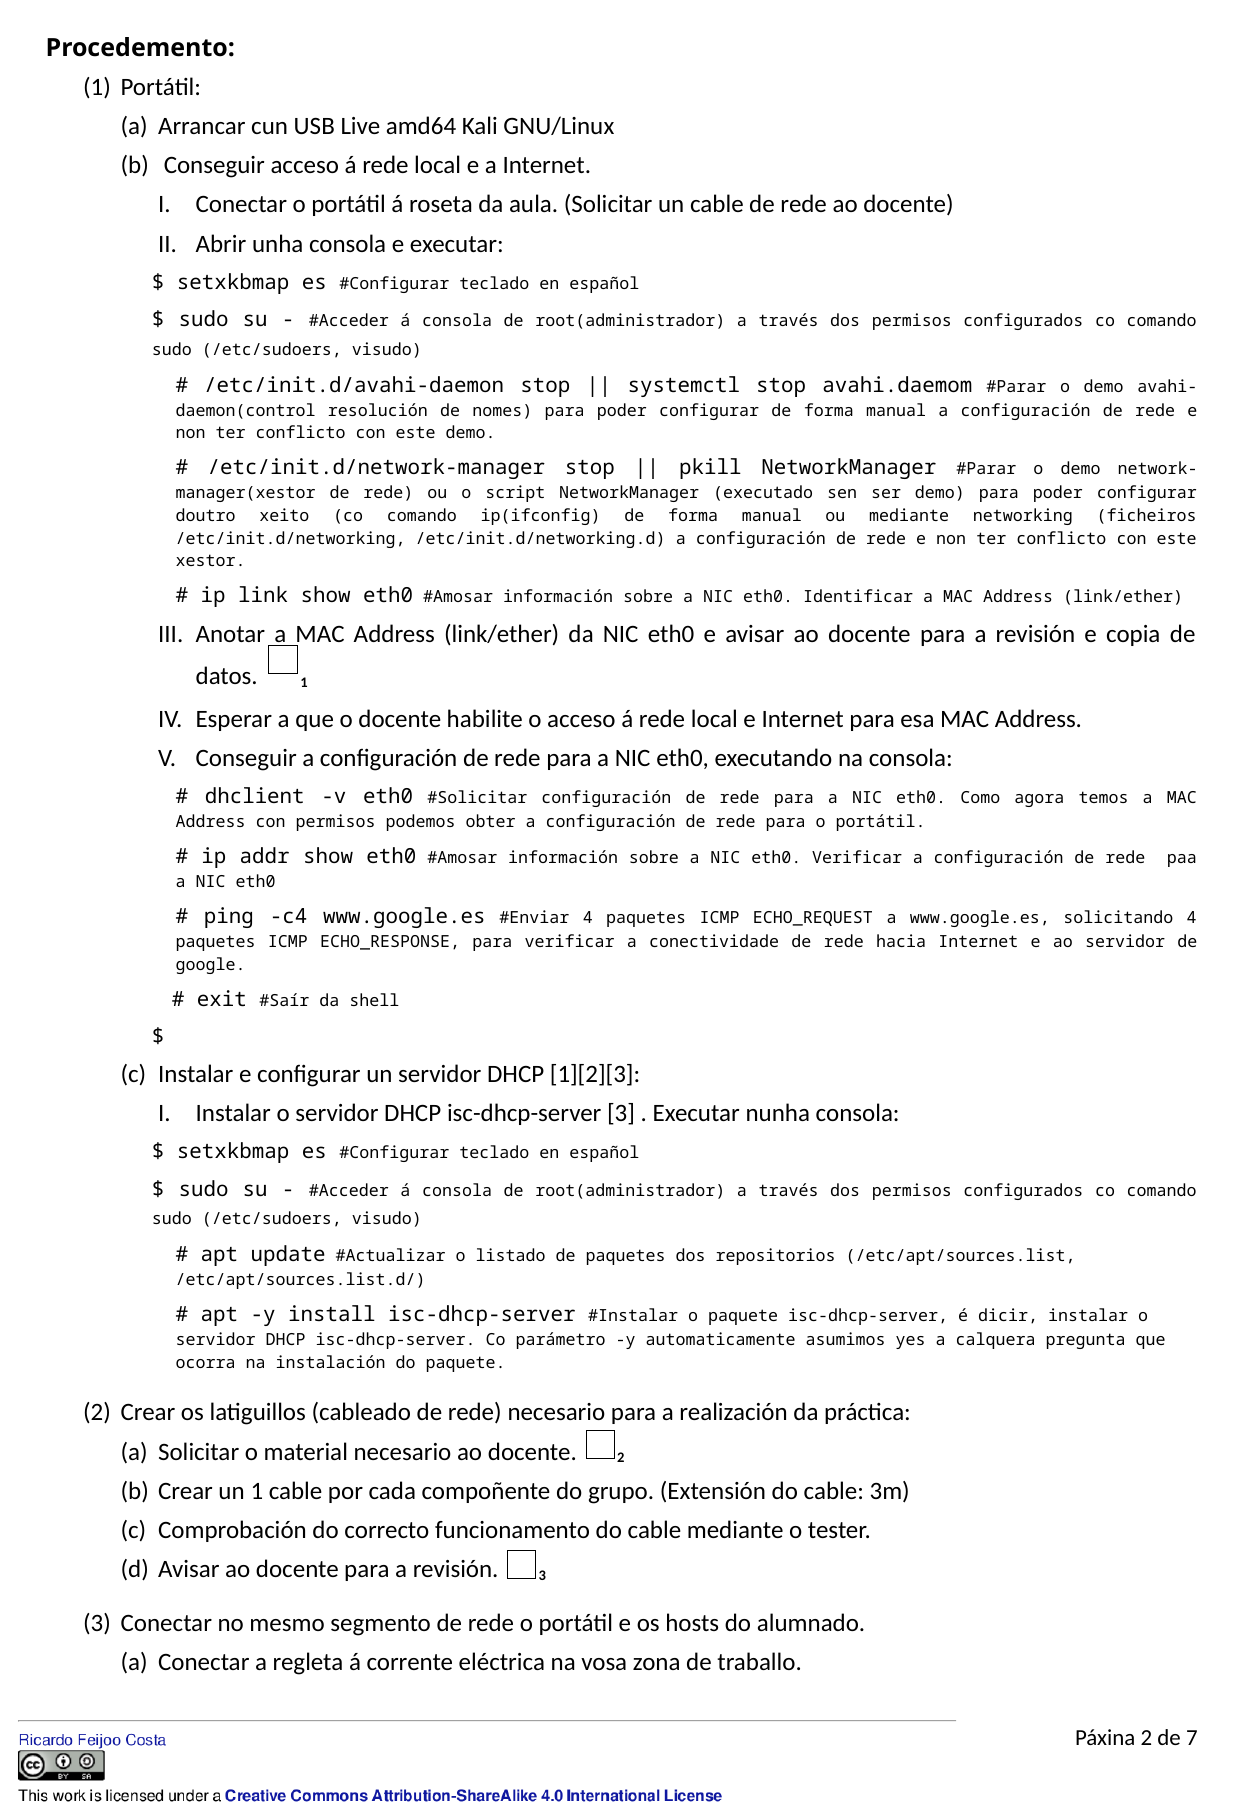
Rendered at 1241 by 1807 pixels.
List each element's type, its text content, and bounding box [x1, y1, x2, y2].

list Arrancar cun USB Live amd64 Kali GNU/Linux [120, 110, 1197, 141]
list $ setxkbmap es #Configurar teclado en español [116, 1137, 1197, 1165]
list Conseguir a configuración de rede para a NIC eth0, executando na consola: [158, 742, 1197, 773]
list # apt -y install isc-dhcp-server #Instalar o paquete isc-dhcp-server, é dicir, instalar o servidor DHCP isc-dhcp-server. Co parámetro -y automaticamente asumimos yes a calquera pregunta que ocorra na instalación do paquete. [140, 1299, 1197, 1373]
text Procedemento: [45, 30, 1197, 64]
list Conectar a regleta á corrente eléctrica na vosa zona de traballo. [120, 1646, 1197, 1676]
list Crear un 1 cable por cada compoñente do grupo. (Extensión do cable: 3m) [120, 1475, 1197, 1506]
list Anotar a MAC Address (link/ether) da NIC eth0 e avisar ao docente para a revisión e copia de datos. 1 [158, 618, 1197, 694]
list # apt update #Actualizar o listado de paquetes dos repositorios (/etc/apt/sources.list, /etc/apt/sources.list.d/) [140, 1239, 1197, 1291]
list Crear os latiguillos (cableado de rede) necesario para a realización da práctica: [83, 1396, 1197, 1427]
list # dhclient -v eth0 #Solicitar configuración de rede para a NIC eth0. Como agora temos a MAC Address con permisos podemos obter a configuración de rede para o portátil. [140, 781, 1197, 832]
list Instalar o servidor DHCP isc-dhcp-server [3] . Executar nunha consola: [158, 1097, 1197, 1128]
list # exit #Saír da shell [116, 984, 1197, 1012]
list $ [116, 1021, 1197, 1049]
list Instalar e configurar un servidor DHCP [1][2][3]: [120, 1058, 1197, 1089]
list Avisar ao docente para a revisión. 3 [120, 1553, 1197, 1584]
list Abrir unha consola e executar: [158, 228, 1197, 258]
list # /etc/init.d/network-manager stop || pkill NetworkManager #Parar o demo network-manager(xestor de rede) ou o script NetworkManager (executado sen ser demo) para poder configurar doutro xeito (co comando ip(ifconfig) de forma manual ou mediante networking (ficheiros /etc/init.d/networking, /etc/init.d/networking.d) a configuración de rede e non ter conflicto con este xestor. [140, 452, 1197, 572]
list Conectar o portátil á roseta da aula. (Solicitar un cable de rede ao docente) [158, 188, 1197, 219]
list $ sudo su - #Acceder á consola de root(administrador) a través dos permisos configurados co comando sudo (/etc/sudoers, visudo) [116, 304, 1197, 361]
list Portátil: [83, 71, 1197, 101]
list Solicitar o material necesario ao docente. 2 [120, 1436, 1197, 1466]
list # /etc/init.d/avahi-daemon stop || systemctl stop avahi.daemom #Parar o demo avahi-daemon(control resolución de nomes) para poder configurar de forma manual a configuración de rede e non ter conflicto con este demo. [140, 370, 1197, 444]
list # ip addr show eth0 #Amosar información sobre a NIC eth0. Verificar a configuración de rede paa a NIC eth0 [140, 841, 1197, 892]
list Esperar a que o docente habilite o acceso á rede local e Internet para esa MAC Address. [158, 703, 1197, 733]
list # ip link show eth0 #Amosar información sobre a NIC eth0. Identificar a MAC Address (link/ether) [140, 581, 1197, 609]
picture [8, 1715, 957, 1806]
list $ sudo su - #Acceder á consola de root(administrador) a través dos permisos configurados co comando sudo (/etc/sudoers, visudo) [116, 1174, 1197, 1231]
list Conseguir acceso á rede local e a Internet. [120, 149, 1197, 180]
list Comprobación do correcto funcionamento do cable mediante o tester. [120, 1514, 1197, 1545]
list $ setxkbmap es #Configurar teclado en español [116, 267, 1197, 296]
list Conectar no mesmo segmento de rede o portátil e os hosts do alumnado. [83, 1607, 1197, 1637]
list # ping -c4 www.google.es #Enviar 4 paquetes ICMP ECHO_REQUEST a www.google.es, solicitando 4 paquetes ICMP ECHO_RESPONSE, para verificar a conectividade de rede hacia Internet e ao servidor de google. [140, 901, 1197, 975]
